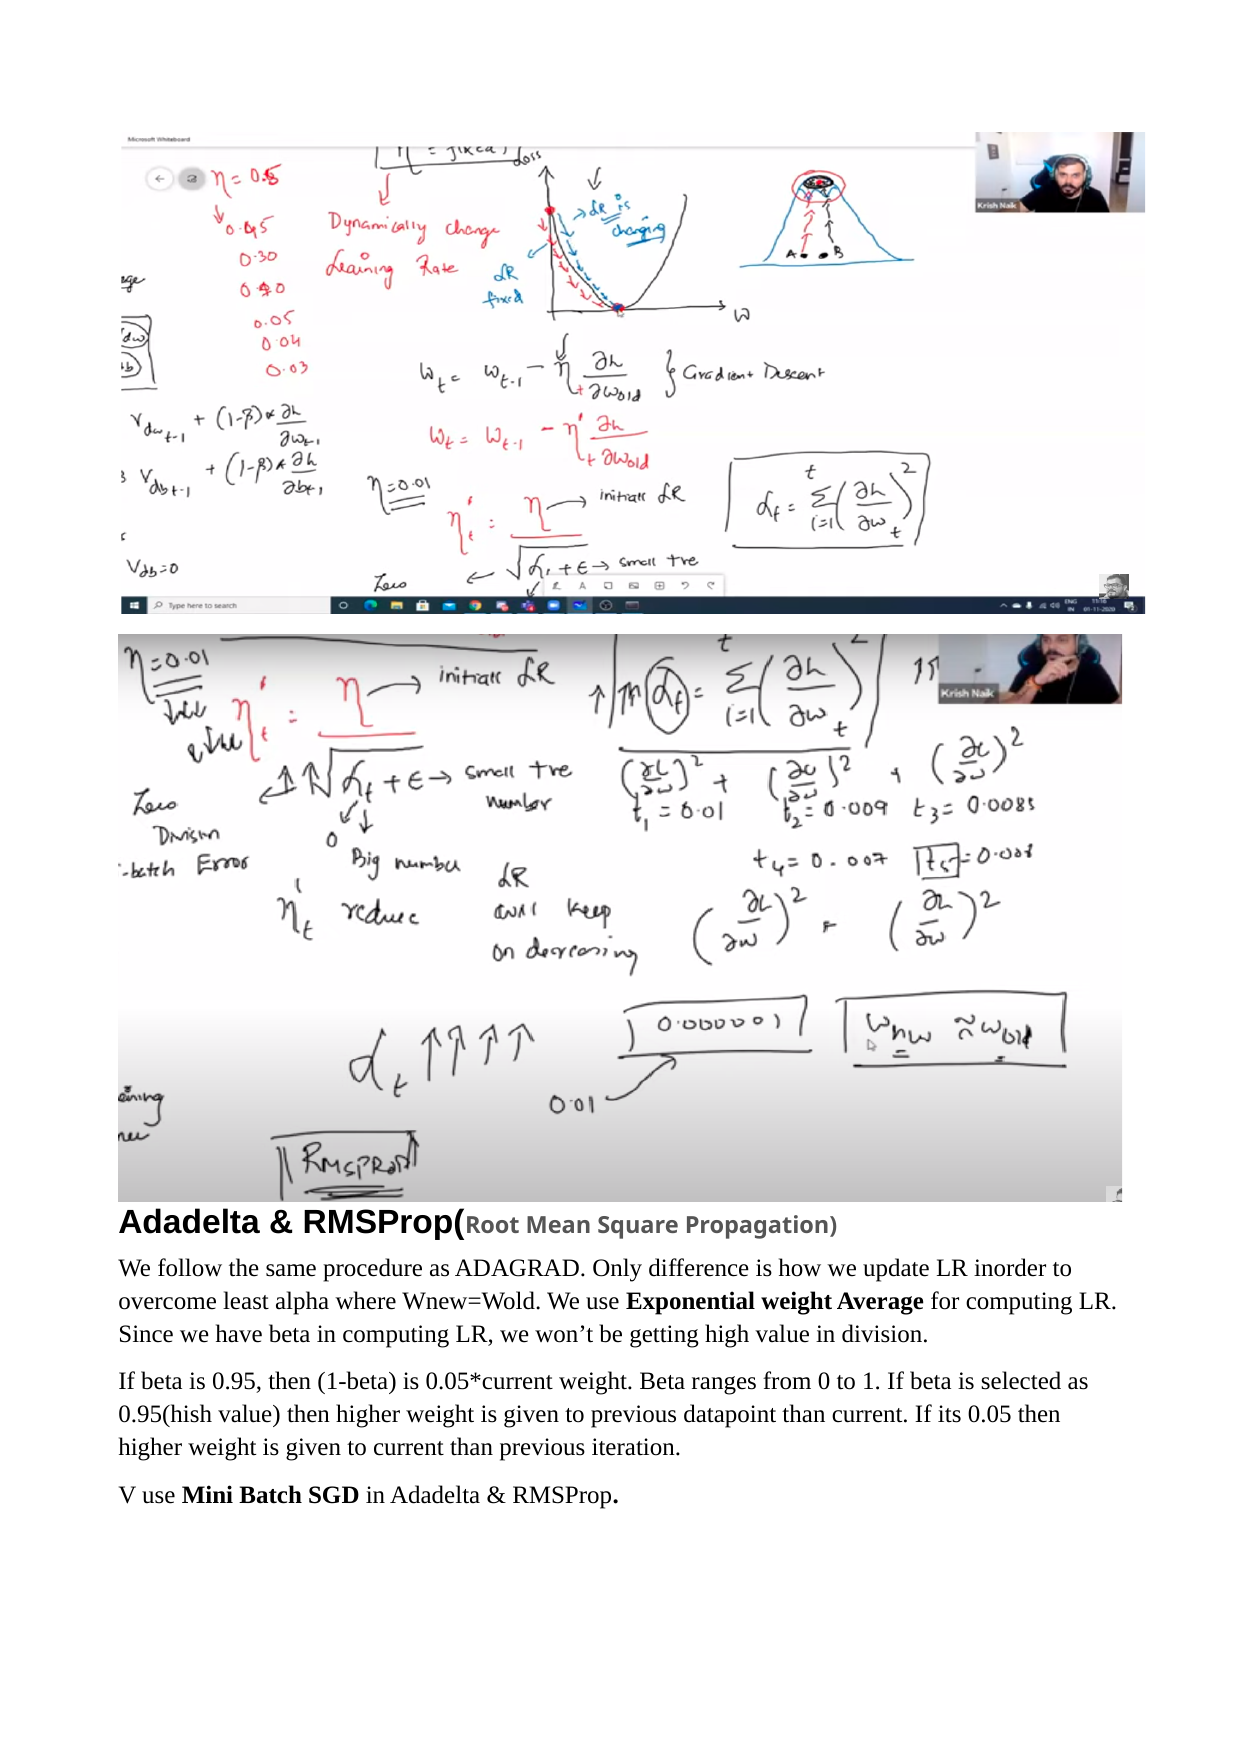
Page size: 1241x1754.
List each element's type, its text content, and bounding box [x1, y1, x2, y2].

picture [118, 634, 1123, 1202]
text We follow the same procedure as ADAGRAD. Only difference is how we update LR inorder to overcome least alpha where Wnew=Wold. We use Exponential weight Average for computing LR. Since we have beta in computing LR, we won’t be getting high value in division. [118, 1253, 1122, 1347]
text V use Mini Batch SGD in Adadelta & RMSProp. [118, 1480, 1122, 1509]
text If beta is 0.95, then (1-beta) is 0.05*current weight. Beta ranges from 0 to 1. If beta is selected as 0.95(hish value) then higher weight is given to previous datapoint than current. If its 0.05 then higher weight is given to current than previous iteration. [118, 1366, 1122, 1461]
subtitle [118, 118, 1122, 634]
subtitle Adadelta & RMSProp(Root Mean Square Propagation) [118, 1202, 1122, 1240]
picture [121, 132, 1146, 614]
